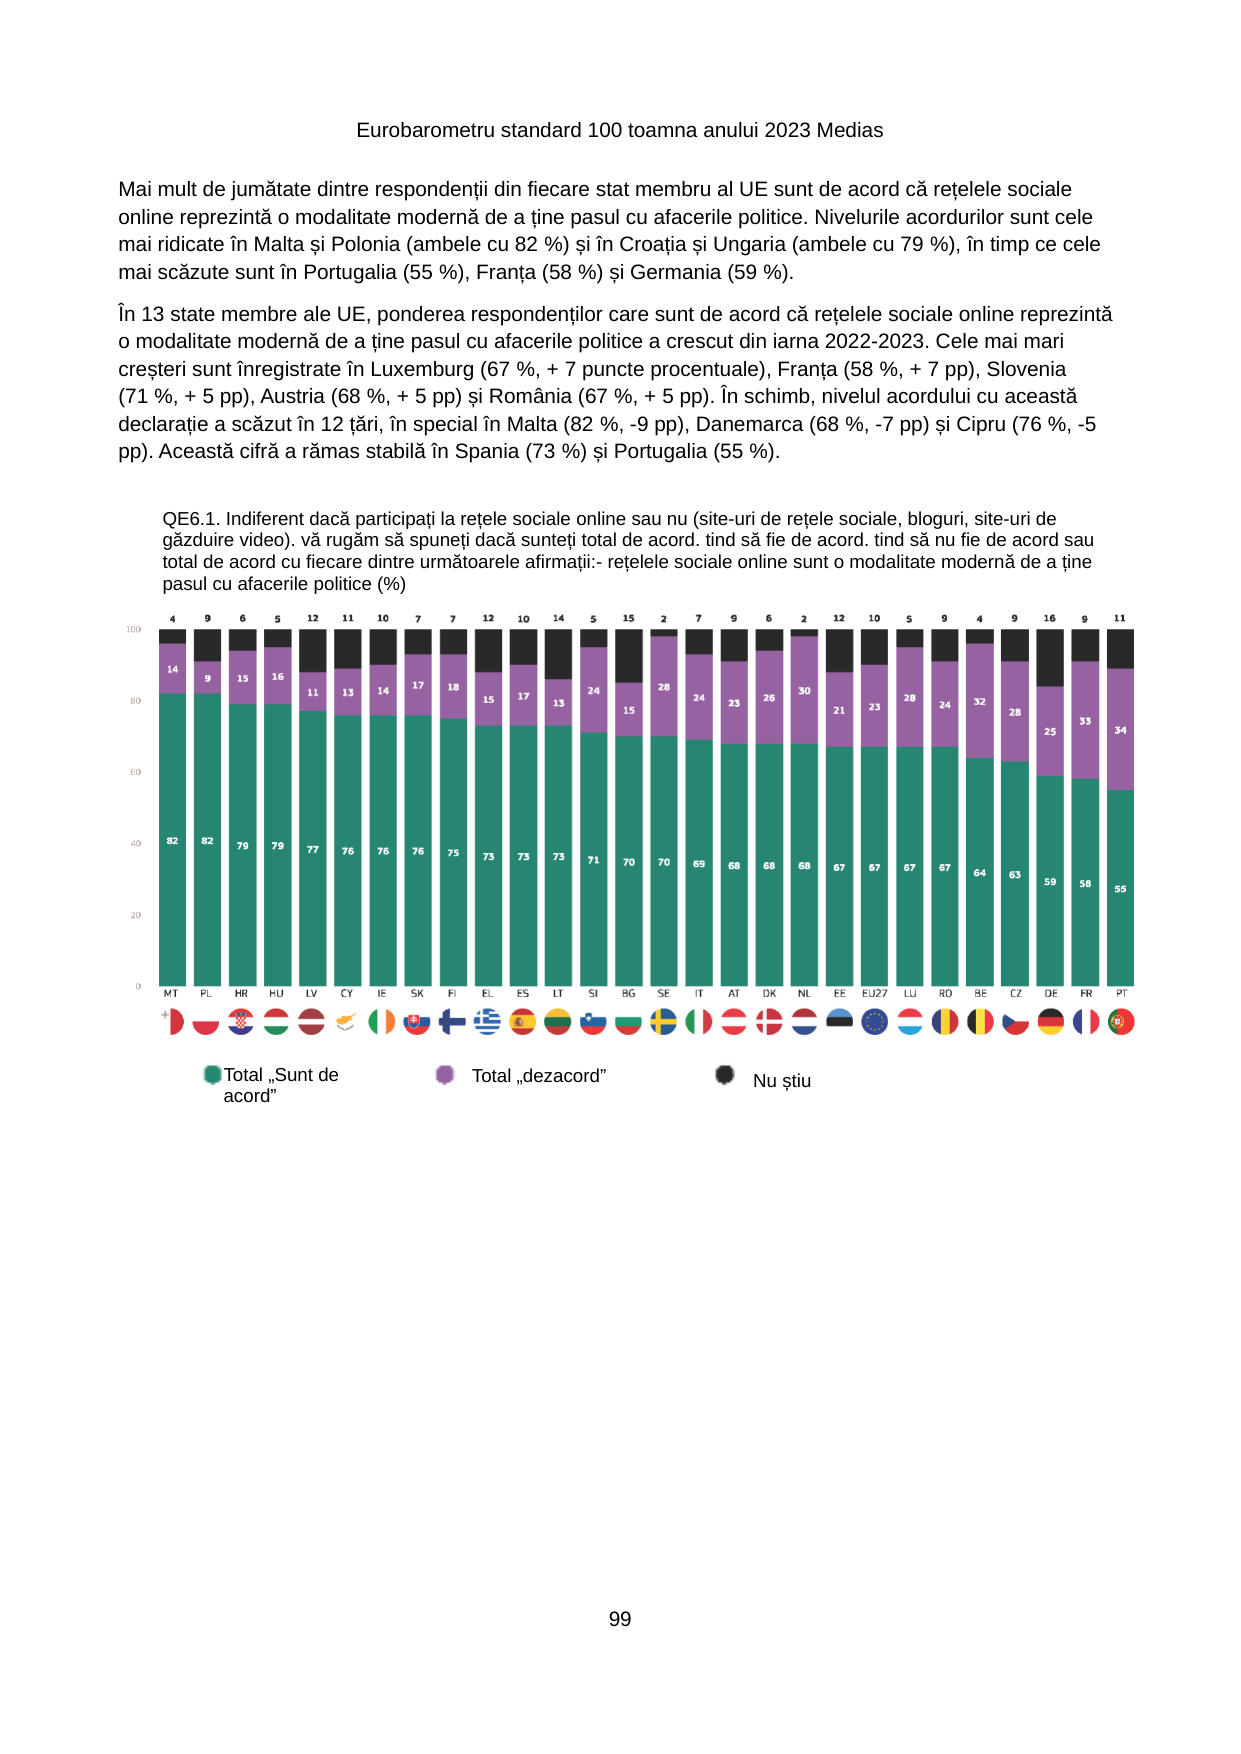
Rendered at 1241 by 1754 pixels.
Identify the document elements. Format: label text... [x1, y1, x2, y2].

text Mai mult de jumătate dintre respondenții din fiecare stat membru al UE sunt de acord că rețelele sociale online reprezintă o modalitate modernă de a ține pasul cu afacerile politice. Nivelurile acordurilor sunt cele mai ridicate în Malta și Polonia (ambele cu 82 %) și în Croația și Ungaria (ambele cu 79 %), în timp ce cele mai scăzute sunt în Portugalia (55 %), Franța (58 %) și Germania (59 %). [118, 177, 1122, 283]
picture [170, 1045, 954, 1117]
picture [118, 608, 1141, 1043]
text În 13 state membre ale UE, ponderea respondenților care sunt de acord că rețelele sociale online reprezintă o modalitate modernă de a ține pasul cu afacerile politice a crescut din iarna 2022-2023. Cele mai mari creșteri sunt înregistrate în Luxemburg (67 %, + 7 puncte procentuale), Franța (58 %, + 7 pp), Slovenia (71 %, + 5 pp), Austria (68 %, + 5 pp) și România (67 %, + 5 pp). În schimb, nivelul acordului cu această declarație a scăzut în 12 țări, în special în Malta (82 %, -9 pp), Danemarca (68 %, -7 pp) și Cipru (76 %, -5 pp). Această cifră a rămas stabilă în Spania (73 %) și Portugalia (55 %). [118, 302, 1122, 463]
